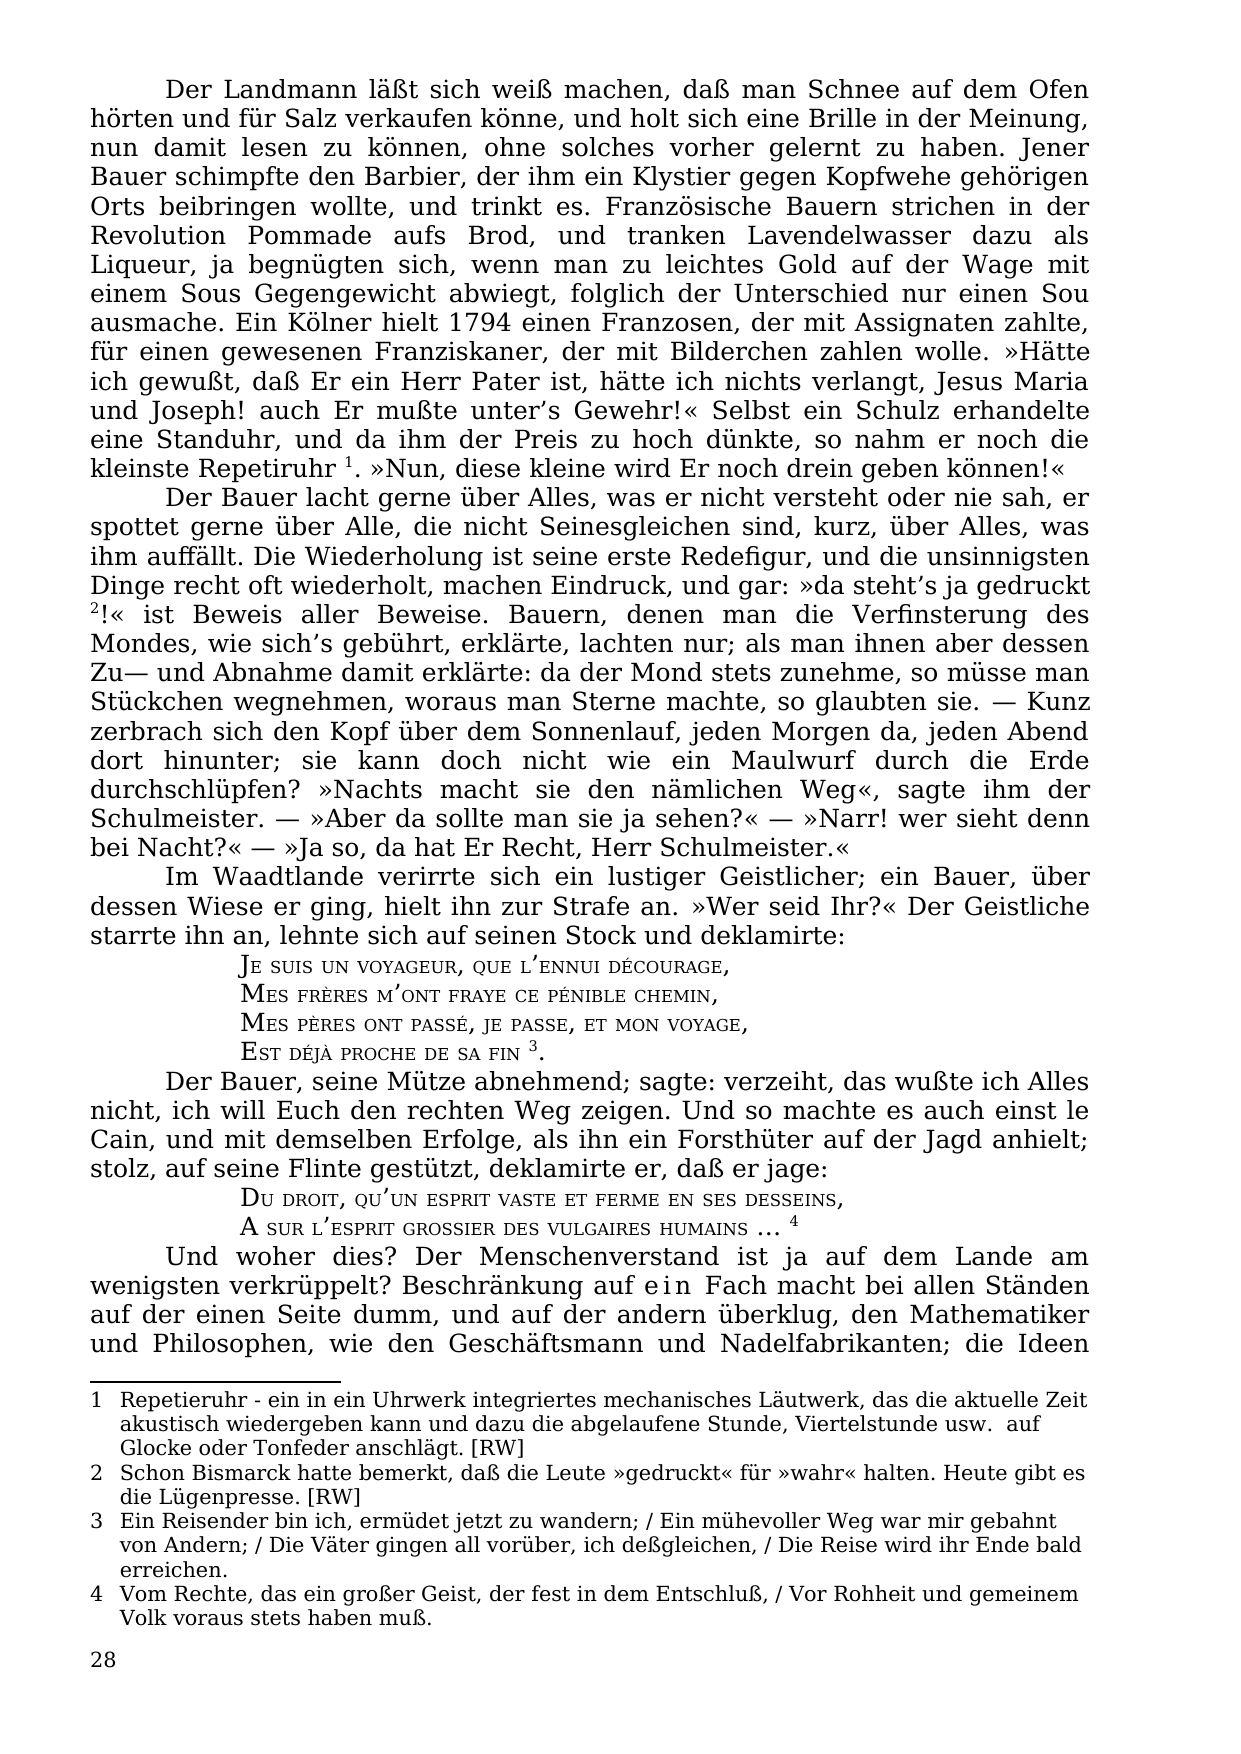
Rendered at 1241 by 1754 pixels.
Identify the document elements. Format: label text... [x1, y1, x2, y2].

text Der Bauer lacht gerne über Alles, was er nicht versteht oder nie sah, er spottet gerne über Alle, die nicht Seinesgleichen sind, kurz, über Alles, was ihm auffällt. Die Wiederholung ist seine erste Redefigur, und die unsinnigsten Dinge recht oft wiederholt, machen Eindruck, und gar: »da steht’s ja gedruckt !« ist Beweis aller Beweise. Bauern, denen man die Verfinsterung des Mondes, wie sich’s gebührt, erklärte, lachten nur; als man ihnen aber dessen Zu— und Abnahme damit erklärte: da der Mond stets zunehme, so müsse man Stückchen wegnehmen, woraus man Sterne machte, so glaubten sie. — Kunz zerbrach sich den Kopf über dem Sonnenlauf, jeden Morgen da, jeden Abend dort hinunter; sie kann doch nicht wie ein Maulwurf durch die Erde durchschlüpfen? »Nachts macht sie den nämlichen Weg«, sagte ihm der Schulmeister. — »Aber da sollte man sie ja sehen?« — »Narr! wer sieht denn bei Nacht?« — »Ja so, da hat Er Recht, Herr Schulmeister.« [90, 483, 1091, 862]
text A sur l’esprit grossier des vulgaires humains … [240, 1212, 1091, 1242]
text Schon Bismarck hatte bemerkt, daß die Leute »gedruckt« für »wahr« halten. Heute gibt es die Lügenpresse. [RW] [90, 1461, 1091, 1509]
text Und woher dies? Der Menschenverstand ist ja auf dem Lande am wenigsten verkrüppelt? Beschränkung auf ein Fach macht bei allen Ständen auf der einen Seite dumm, und auf der andern überklug, den Mathematiker und Philosophen, wie den Geschäftsmann und Nadelfabrikanten; die Ideen [90, 1242, 1091, 1358]
text Mes frères m’ont fraye ce pénible chemin, [240, 979, 1091, 1008]
text Im Waadtlande verirrte sich ein lustiger Geistlicher; ein Bauer, über dessen Wiese er ging, hielt ihn zur Strafe an. »Wer seid Ihr?« Der Geistliche starrte ihn an, lehnte sich auf seinen Stock und deklamirte: [90, 862, 1091, 950]
text Est déjà proche de sa fin . [240, 1037, 1091, 1067]
text Vom Rechte, das ein großer Geist, der fest in dem Entschluß, / Vor Rohheit und gemeinem Volk voraus stets haben muß. [90, 1582, 1091, 1631]
text Repetieruhr - ein in ein Uhrwerk integriertes mechanisches Läutwerk, das die aktuelle Zeit akustisch wiedergeben kann und dazu die abgelaufene Stunde, Viertelstunde usw. auf Glocke oder Tonfeder anschlägt. [RW] [90, 1388, 1091, 1461]
text Der Bauer, seine Mütze abnehmend; sagte: verzeiht, das wußte ich Alles nicht, ich will Euch den rechten Weg zeigen. Und so machte es auch einst le Cain, und mit demselben Erfolge, als ihn ein Forsthüter auf der Jagd anhielt; stolz, auf seine Flinte gestützt, deklamirte er, daß er jage: [90, 1067, 1091, 1183]
text Der Landmann läßt sich weiß machen, daß man Schnee auf dem Ofen hörten und für Salz verkaufen könne, und holt sich eine Brille in der Meinung, nun damit lesen zu können, ohne solches vorher gelernt zu haben. Jener Bauer schimpfte den Barbier, der ihm ein Klystier gegen Kopfwehe gehörigen Orts beibringen wollte, und trinkt es. Französische Bauern strichen in der Revolution Pommade aufs Brod, und tranken Lavendelwasser dazu als Liqueur, ja begnügten sich, wenn man zu leichtes Gold auf der Wage mit einem Sous Gegengewicht abwiegt, folglich der Unterschied nur einen Sou ausmache. Ein Kölner hielt 1794 einen Franzosen, der mit Assignaten zahlte, für einen gewesenen Franziskaner, der mit Bilderchen zahlen wolle. »Hätte ich gewußt, daß Er ein Herr Pater ist, hätte ich nichts verlangt, Jesus Maria und Joseph! auch Er mußte unter’s Gewehr!« Selbst ein Schulz erhandelte eine Standuhr, und da ihm der Preis zu hoch dünkte, so nahm er noch die kleinste Repetiruhr . »Nun, diese kleine wird Er noch drein geben können!« [90, 75, 1091, 483]
text Du droit, qu’un esprit vaste et ferme en ses desseins, [240, 1183, 1091, 1212]
text Ein Reisender bin ich, ermüdet jetzt zu wandern; / Ein mühevoller Weg war mir gebahnt von Andern; / Die Väter gingen all vorüber, ich deßgleichen, / Die Reise wird ihr Ende bald erreichen. [90, 1509, 1091, 1582]
text Mes pères ont passé, je passe, et mon voyage, [240, 1008, 1091, 1037]
text Je suis un voyageur, que l’ennui décourage, [240, 950, 1091, 979]
